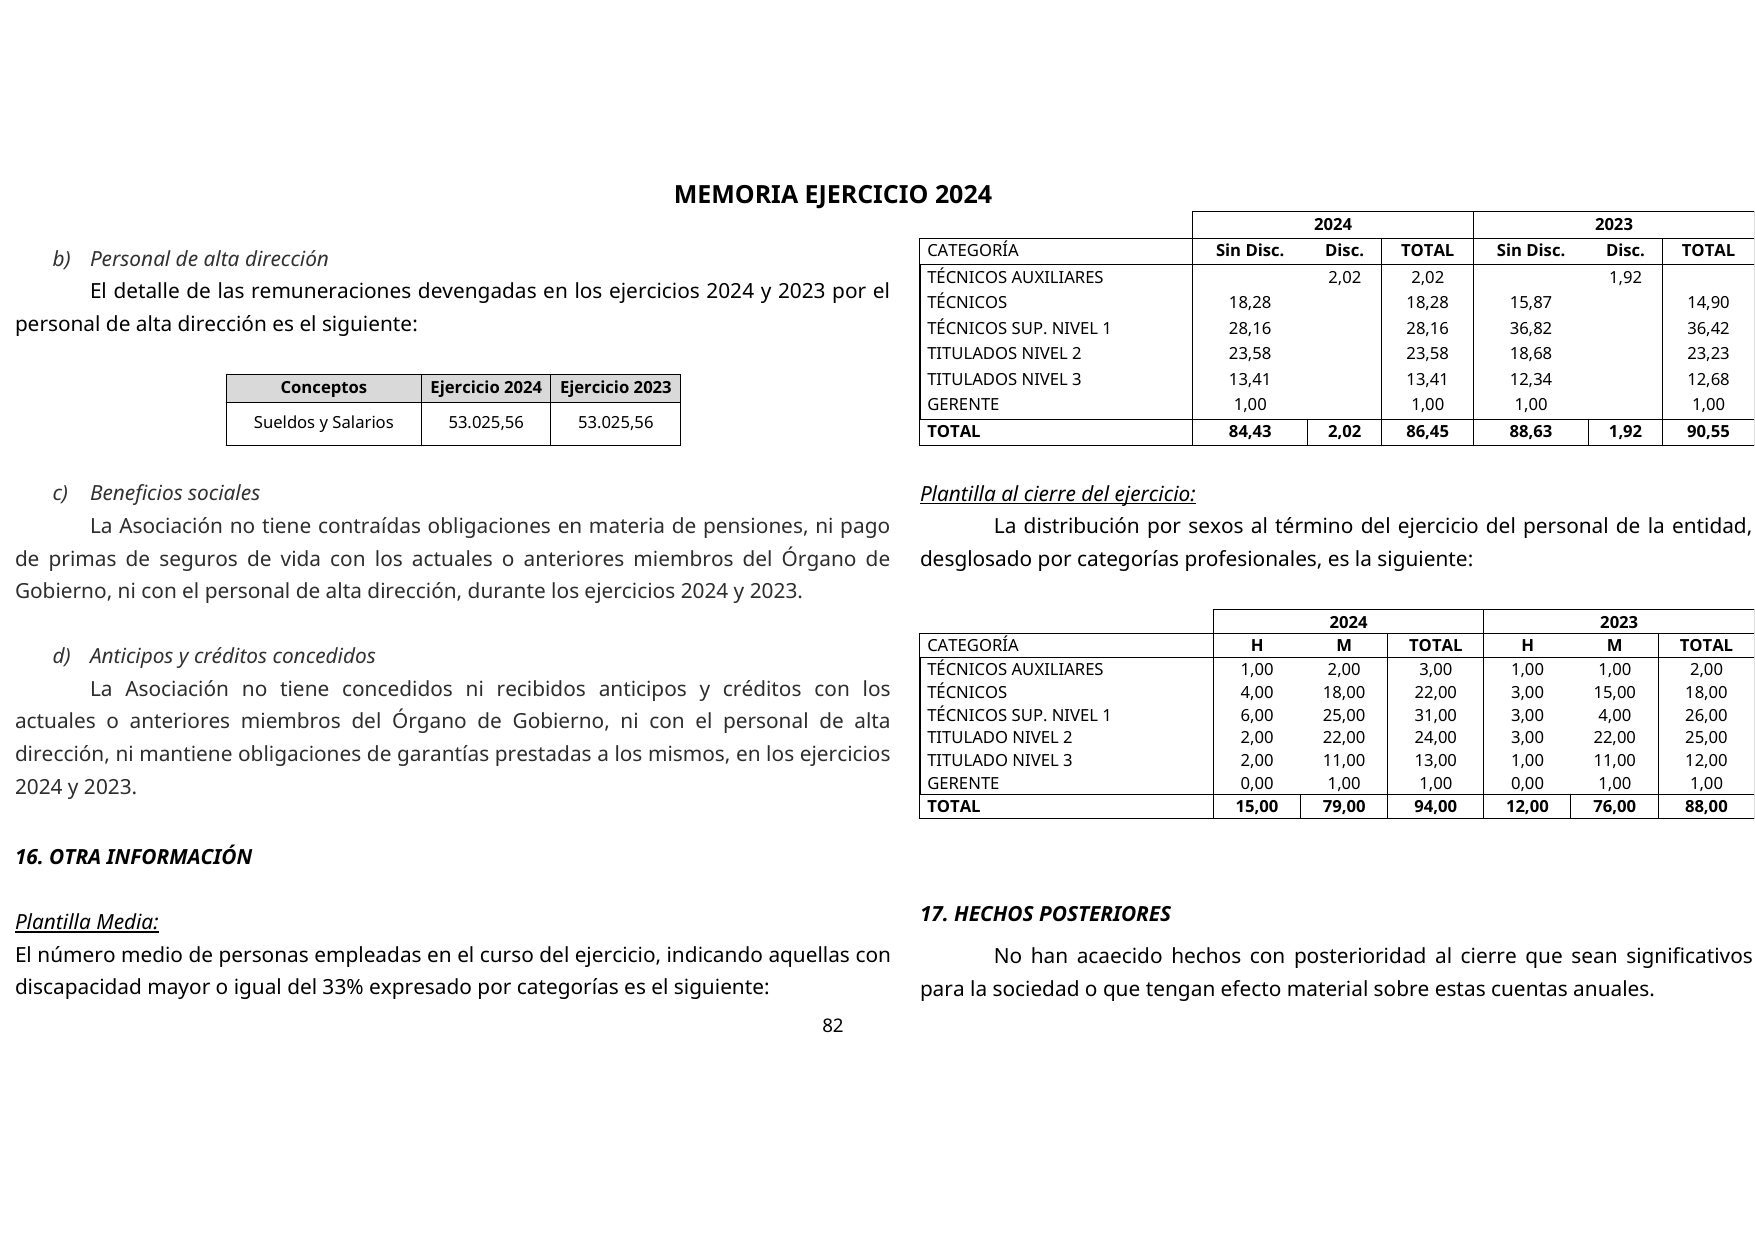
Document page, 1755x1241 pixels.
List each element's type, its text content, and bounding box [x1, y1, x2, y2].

table_cell H [1484, 634, 1571, 657]
table_cell 1,00 [1484, 658, 1571, 680]
table_cell [1308, 393, 1381, 418]
table_cell TOTAL [1388, 634, 1483, 657]
table_cell 2,02 [1308, 420, 1381, 445]
table_cell TÉCNICOS SUP. NIVEL 1 [921, 316, 1192, 342]
table_header Conceptos [227, 375, 421, 402]
table_cell 13,41 [1193, 368, 1307, 393]
table_cell 1,92 [1588, 265, 1662, 291]
table_cell [1308, 291, 1381, 316]
table_cell 1,00 [1484, 749, 1571, 771]
text El detalle de las remuneraciones devengadas en los ejercicios 2024 y 2023 por el personal de alta dirección es el siguiente: [15, 276, 892, 337]
table_cell 1,00 [1300, 771, 1387, 794]
table_cell 0,00 [1484, 771, 1571, 794]
table_cell 88,00 [1659, 795, 1754, 818]
table_cell TOTAL [1382, 239, 1473, 264]
table_cell 94,00 [1388, 795, 1483, 818]
table_cell 18,00 [1659, 680, 1754, 703]
table_cell 86,45 [1382, 420, 1473, 445]
table_cell Sin Disc. [1193, 239, 1307, 264]
table_cell CATEGORÍA [920, 634, 1184, 657]
table_cell TÉCNICOS SUP. NIVEL 1 [921, 703, 1213, 726]
table_cell [1185, 634, 1213, 657]
table_cell 2,00 [1214, 726, 1300, 748]
table_cell [1308, 368, 1381, 393]
table_cell GERENTE [921, 393, 1171, 418]
table_header [920, 609, 1184, 633]
table_cell 4,00 [1214, 680, 1300, 703]
table_cell GERENTE [921, 771, 1184, 794]
table_cell 1,00 [1659, 771, 1754, 794]
table_cell TOTAL [920, 795, 1184, 818]
table_cell 22,00 [1571, 726, 1658, 748]
table_cell Disc. [1588, 239, 1662, 264]
table_cell 25,00 [1300, 703, 1387, 726]
list Anticipos y créditos concedidos [52, 641, 892, 670]
table_cell 1,00 [1193, 393, 1307, 418]
table_cell 84,43 [1193, 420, 1307, 445]
table_cell 36,42 [1663, 316, 1754, 342]
table_cell TITULADOS NIVEL 3 [921, 368, 1171, 393]
table_cell Sin Disc. [1474, 239, 1588, 264]
table_cell 1,00 [1571, 658, 1658, 680]
text El número medio de personas empleadas en el curso del ejercicio, indicando aquellas con discapacidad mayor o igual del 33% expresado por categorías es el siguiente: [15, 940, 892, 1001]
table_cell 3,00 [1484, 726, 1571, 748]
table_cell 3,00 [1484, 703, 1571, 726]
text Plantilla al cierre del ejercicio: [920, 479, 1754, 507]
table_header 2024 [1193, 212, 1473, 238]
table_cell [1171, 368, 1192, 393]
table_cell [1474, 265, 1588, 291]
table_cell 18,28 [1382, 291, 1473, 316]
table_cell 22,00 [1300, 726, 1387, 748]
list Beneficios sociales [52, 478, 892, 507]
table_cell TITULADO NIVEL 2 [921, 726, 1184, 748]
table_header 2023 [1474, 212, 1754, 238]
table_cell [1171, 239, 1192, 264]
table_cell [1185, 658, 1213, 680]
table_cell 1,00 [1382, 393, 1473, 418]
table_cell TÉCNICOS AUXILIARES [921, 658, 1184, 680]
table_cell 23,58 [1193, 342, 1307, 367]
table_cell 2,02 [1308, 265, 1381, 291]
table_cell 18,68 [1474, 342, 1588, 367]
table_cell 1,00 [1663, 393, 1754, 418]
table_cell [1588, 291, 1662, 316]
table_cell 1,00 [1214, 658, 1300, 680]
table_cell [1663, 265, 1754, 291]
table_header 2024 [1214, 610, 1483, 633]
table_cell 53.025,56 [551, 403, 680, 445]
table_cell [1308, 342, 1381, 367]
table_header [1185, 609, 1213, 633]
table_cell TÉCNICOS AUXILIARES [921, 265, 1171, 291]
table_cell [1171, 342, 1192, 367]
text Plantilla Media: [15, 907, 892, 936]
table_cell 1,00 [1474, 393, 1588, 418]
table_cell 23,58 [1382, 342, 1473, 367]
table_header [920, 211, 1192, 238]
table_cell 36,82 [1474, 316, 1588, 342]
table_cell 2,02 [1382, 265, 1473, 291]
table_cell 31,00 [1388, 703, 1483, 726]
text La Asociación no tiene contraídas obligaciones en materia de pensiones, ni pago de primas de seguros de vida con los actuales o anteriores miembros del Órgano de Gobierno, ni con el personal de alta dirección, durante los ejercicios 2024 y 2023. [15, 511, 892, 605]
text La distribución por sexos al término del ejercicio del personal de la entidad, desglosado por categorías profesionales, es la siguiente: [920, 511, 1754, 572]
table_cell 6,00 [1214, 703, 1300, 726]
table_cell 3,00 [1388, 658, 1483, 680]
table_cell 26,00 [1659, 703, 1754, 726]
table_header 2023 [1484, 610, 1754, 633]
table_cell TÉCNICOS [921, 680, 1184, 703]
table_cell TOTAL [920, 420, 1192, 445]
table_cell 12,00 [1659, 749, 1754, 771]
table_cell 15,00 [1571, 680, 1658, 703]
table_cell [1588, 393, 1662, 418]
table_cell 4,00 [1571, 703, 1658, 726]
table_cell 22,00 [1388, 680, 1483, 703]
table_cell 28,16 [1382, 316, 1473, 342]
table_cell M [1571, 634, 1658, 657]
table_cell [1171, 291, 1192, 316]
table_cell 2,00 [1214, 749, 1300, 771]
table_cell [1588, 342, 1662, 367]
table_cell 1,92 [1589, 420, 1662, 445]
table_cell [1308, 316, 1381, 342]
table_cell M [1300, 634, 1387, 657]
list Personal de alta dirección [52, 244, 892, 272]
table_cell [1185, 795, 1213, 818]
table_cell 15,87 [1474, 291, 1588, 316]
table_cell 88,63 [1474, 420, 1588, 445]
text 17. HECHOS POSTERIORES [920, 899, 1754, 927]
table_cell 12,68 [1663, 368, 1754, 393]
table_cell [1588, 316, 1662, 342]
table_cell 24,00 [1388, 726, 1483, 748]
table_cell 18,28 [1193, 291, 1307, 316]
table_cell TITULADO NIVEL 3 [921, 749, 1184, 771]
text La Asociación no tiene concedidos ni recibidos anticipos y créditos con los actuales o anteriores miembros del Órgano de Gobierno, ni con el personal de alta dirección, ni mantiene obligaciones de garantías prestadas a los mismos, en los ejercicios 2024 y 2023. [15, 674, 892, 800]
table_cell 28,16 [1193, 316, 1307, 342]
table_cell 18,00 [1300, 680, 1387, 703]
table_cell CATEGORÍA [920, 239, 1171, 264]
table_cell 15,00 [1214, 795, 1300, 818]
table_cell [1185, 726, 1213, 748]
table_cell [1171, 393, 1192, 418]
table_cell 14,90 [1663, 291, 1754, 316]
table_cell TOTAL [1659, 634, 1754, 657]
table_header Ejercicio 2023 [551, 375, 680, 402]
table_cell 2,00 [1300, 658, 1387, 680]
table_cell TÉCNICOS [921, 291, 1171, 316]
table_cell TOTAL [1663, 239, 1754, 264]
table_cell Disc. [1308, 239, 1381, 264]
table_cell 0,00 [1214, 771, 1300, 794]
table_cell 79,00 [1301, 795, 1387, 818]
table_cell 13,41 [1382, 368, 1473, 393]
table_cell 3,00 [1484, 680, 1571, 703]
table_cell [1185, 771, 1213, 794]
table_cell 1,00 [1571, 771, 1658, 794]
table_cell 2,00 [1659, 658, 1754, 680]
table_cell 90,55 [1663, 420, 1754, 445]
table_header Ejercicio 2024 [422, 375, 550, 402]
table_cell 25,00 [1659, 726, 1754, 748]
table_cell 76,00 [1571, 795, 1658, 818]
table_cell Sueldos y Salarios [227, 403, 421, 445]
table_cell 13,00 [1388, 749, 1483, 771]
text No han acaecido hechos con posterioridad al cierre que sean significativos para la sociedad o que tengan efecto material sobre estas cuentas anuales. [920, 941, 1754, 1002]
table_cell [1193, 265, 1307, 291]
table_cell 1,00 [1388, 771, 1483, 794]
table_cell H [1214, 634, 1300, 657]
table_cell TITULADOS NIVEL 2 [921, 342, 1171, 367]
table_cell 23,23 [1663, 342, 1754, 367]
table_cell [1588, 368, 1662, 393]
table_cell [1171, 265, 1192, 291]
table_cell 12,00 [1484, 795, 1570, 818]
table_cell 11,00 [1300, 749, 1387, 771]
table_cell 53.025,56 [422, 403, 550, 445]
table_cell [1185, 680, 1213, 703]
table_cell 11,00 [1571, 749, 1658, 771]
table_cell [1185, 749, 1213, 771]
text 16. OTRA INFORMACIÓN [15, 842, 892, 870]
table_cell 12,34 [1474, 368, 1588, 393]
